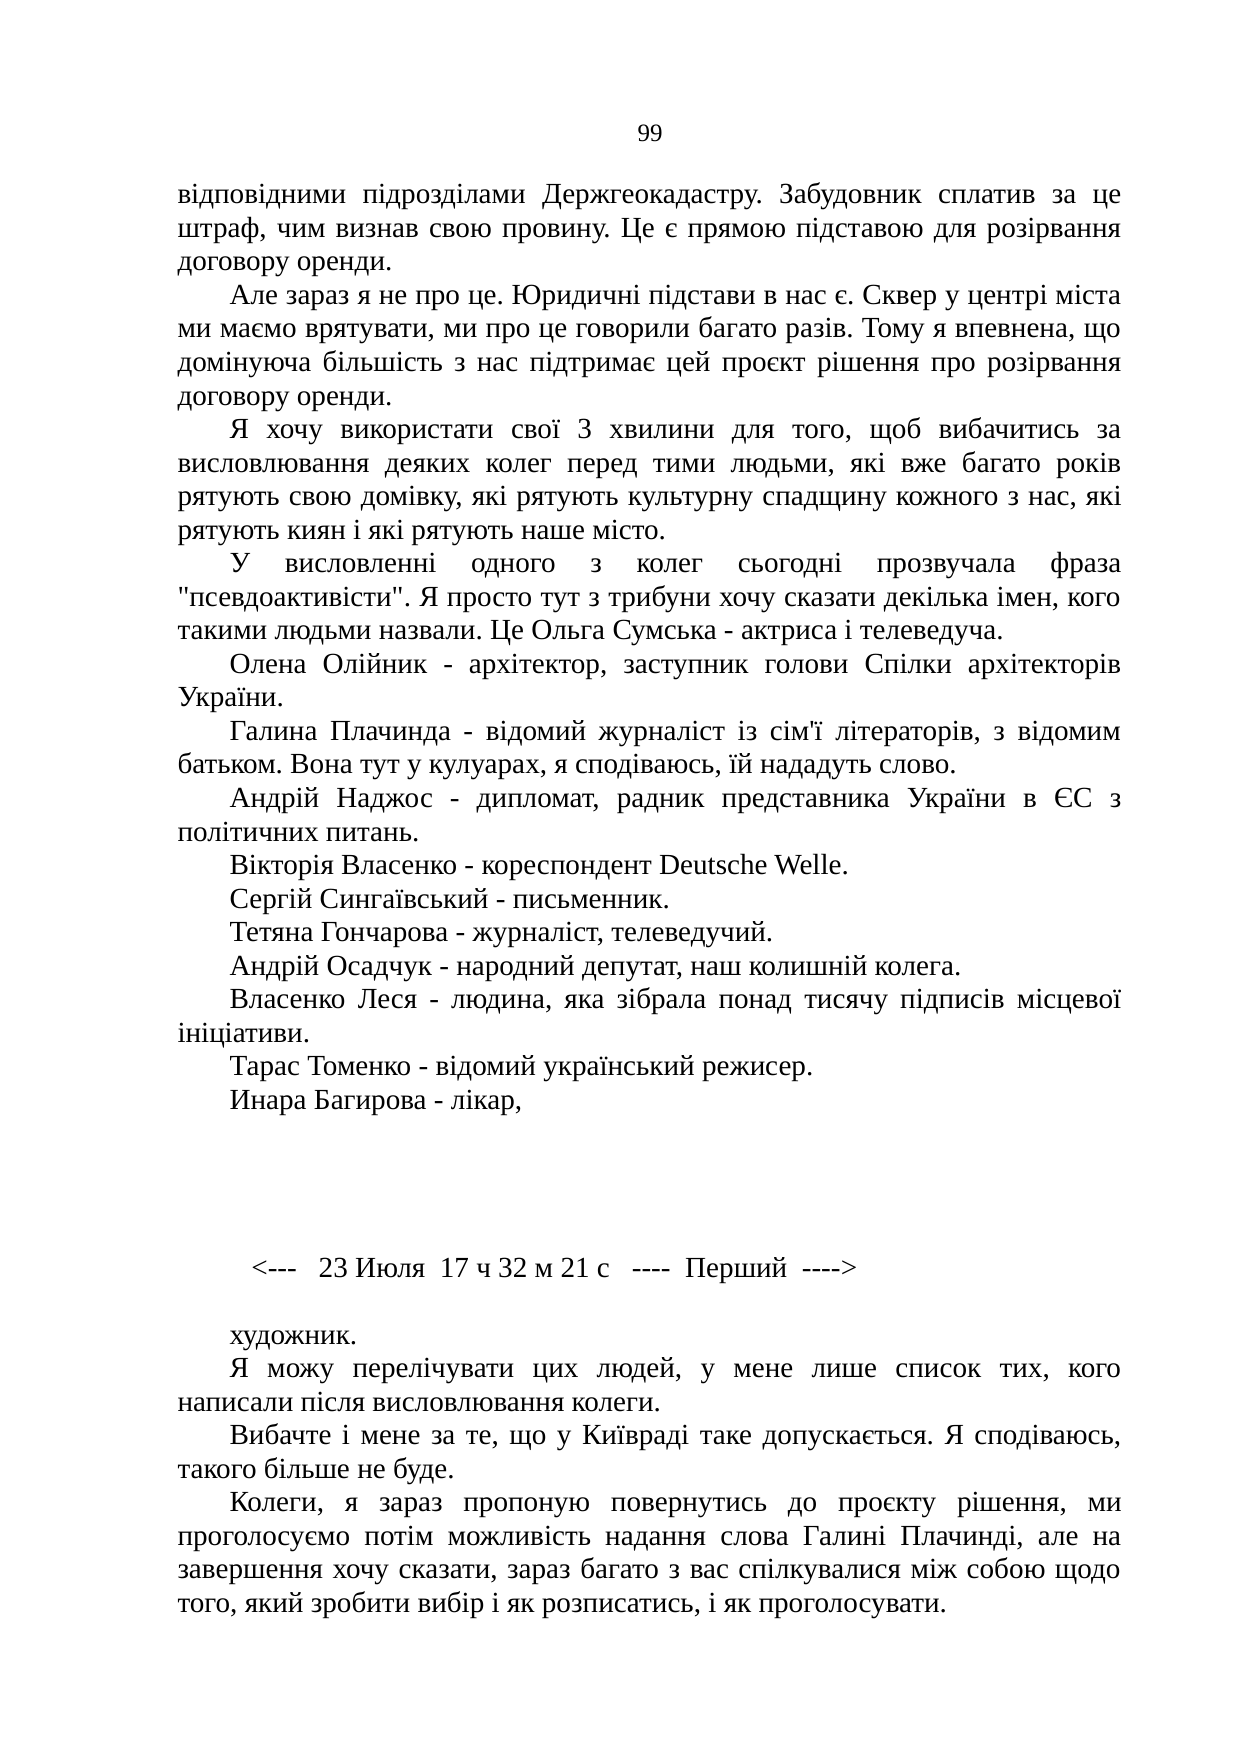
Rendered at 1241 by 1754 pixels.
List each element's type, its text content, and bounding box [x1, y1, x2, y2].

text Власенко Леся - людина, яка зібрала понад тисячу підписів місцевої ініціативи. [177, 981, 1122, 1048]
text Я можу перелічувати цих людей, у мене лише список тих, кого написали після висловлювання колеги. [177, 1350, 1122, 1417]
text <--- 23 Июля 17 ч 32 м 21 с ---- Перший ----> [177, 1250, 1122, 1283]
text Я хочу використати свої 3 хвилини для того, щоб вибачитись за висловлювання деяких колег перед тими людьми, які вже багато років рятують свою домівку, які рятують культурну спадщину кожного з нас, які рятують киян і які рятують наше місто. [177, 411, 1122, 545]
text Андрій Наджос - дипломат, радник представника України в ЄС з політичних питань. [177, 780, 1122, 847]
text Олена Олійник - архітектор, заступник голови Спілки архітекторів України. [177, 646, 1122, 713]
text Сергій Сингаївський - письменник. [177, 881, 1122, 914]
text Вибачте і мене за те, що у Київраді таке допускається. Я сподіваюсь, такого більше не буде. [177, 1417, 1122, 1484]
text У висловленні одного з колег сьогодні прозвучала фраза "псевдоактивісти". Я просто тут з трибуни хочу сказати декілька імен, кого такими людьми назвали. Це Ольга Сумська - актриса і телеведуча. [177, 545, 1122, 646]
text відповідними підрозділами Держгеокадастру. Забудовник сплатив за це штраф, чим визнав свою провину. Це є прямою підставою для розірвання договору оренди. [177, 176, 1122, 277]
text Тарас Томенко - відомий український режисер. [177, 1048, 1122, 1082]
text Але зараз я не про це. Юридичні підстави в нас є. Сквер у центрі міста ми маємо врятувати, ми про це говорили багато разів. Тому я впевнена, що домінуюча більшість з нас підтримає цей проєкт рішення про розірвання договору оренди. [177, 277, 1122, 411]
text Колеги, я зараз пропоную повернутись до проєкту рішення, ми проголосуємо потім можливість надання слова Галині Плачинді, але на завершення хочу сказати, зараз багато з вас спілкувалися між собою щодо того, який зробити вибір і як розписатись, і як проголосувати. [177, 1484, 1122, 1619]
text Тетяна Гончарова - журналіст, телеведучий. [177, 914, 1122, 948]
text Андрій Осадчук - народний депутат, наш колишній колега. [177, 948, 1122, 981]
text Вікторія Власенко - кореспондент Deutsche Welle. [177, 847, 1122, 881]
text Галина Плачинда - відомий журналіст із сім'ї літераторів, з відомим батьком. Вона тут у кулуарах, я сподіваюсь, їй нададуть слово. [177, 713, 1122, 780]
text Инара Багирова - лікар, [177, 1082, 1122, 1116]
text художник. [177, 1317, 1122, 1350]
